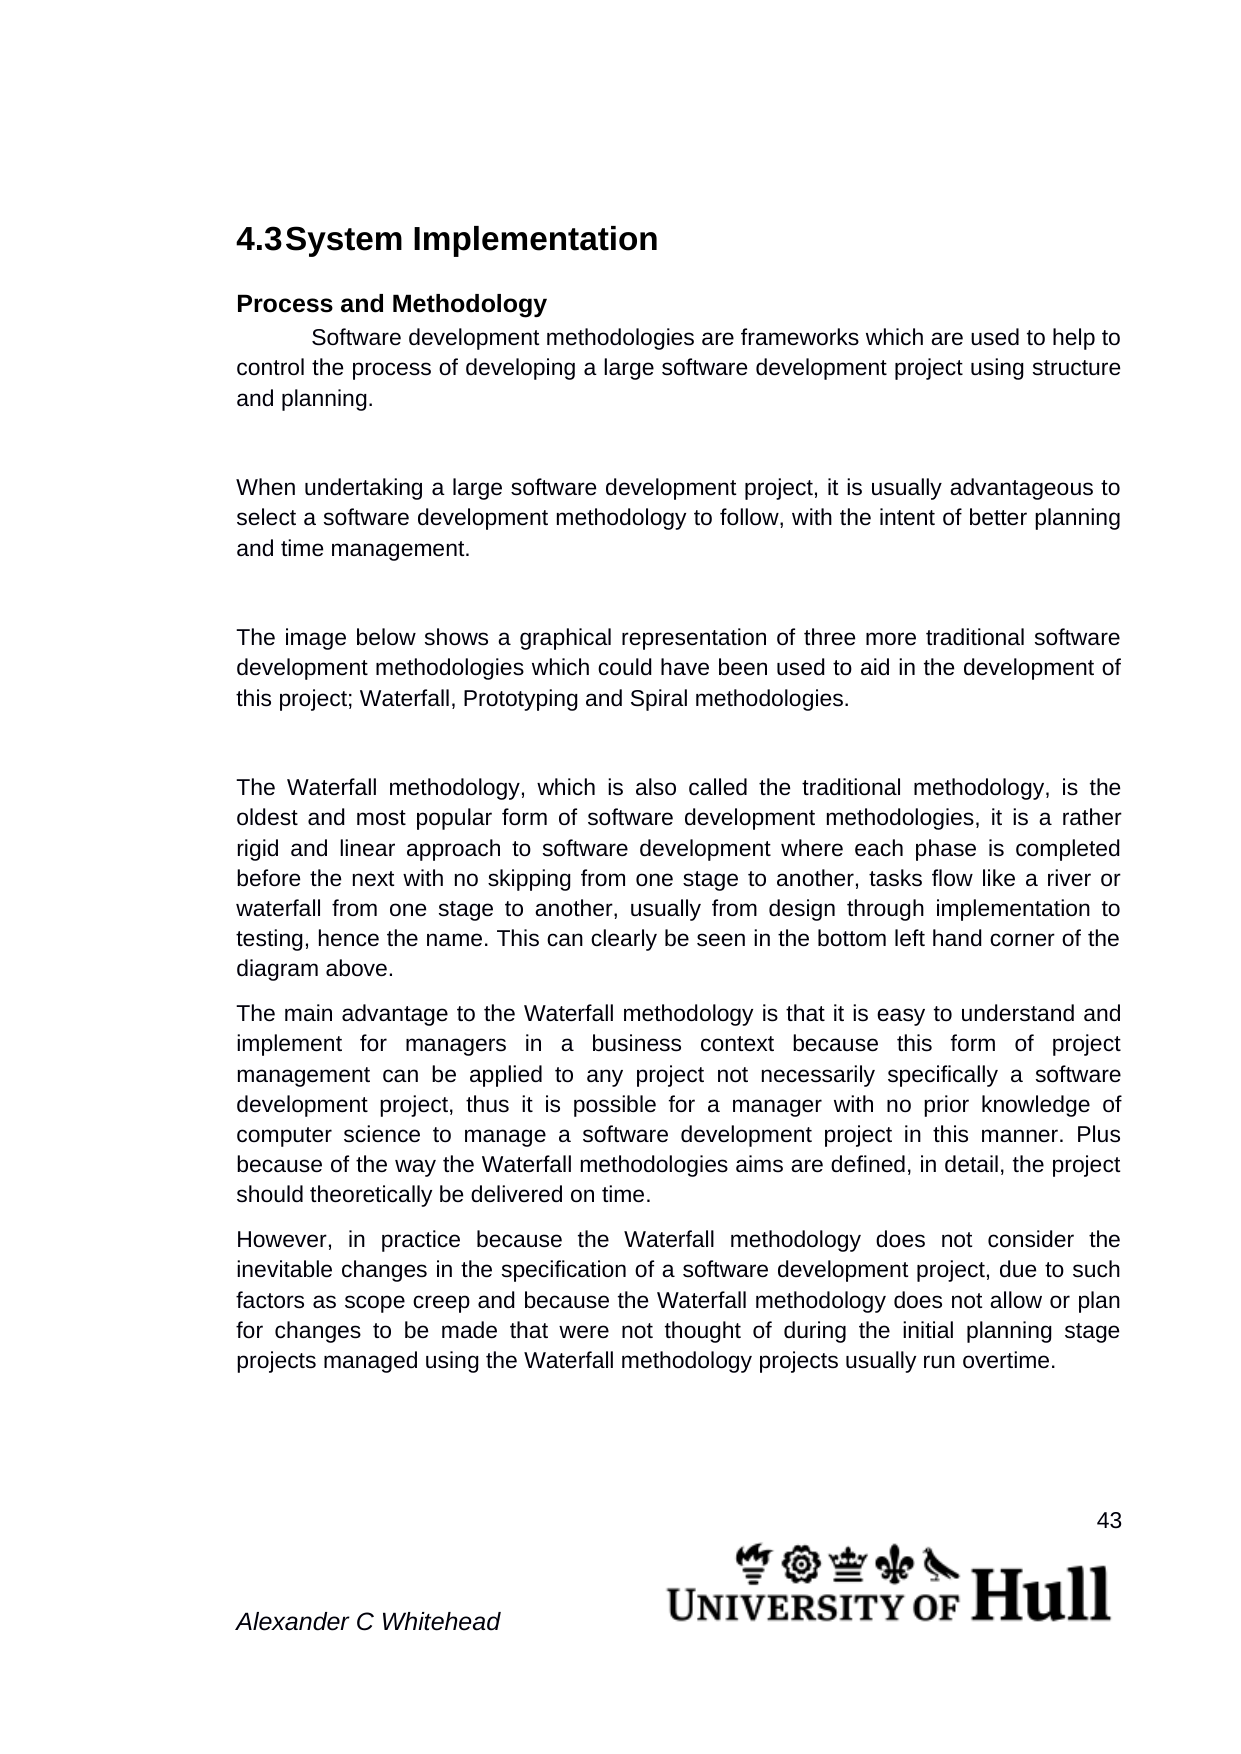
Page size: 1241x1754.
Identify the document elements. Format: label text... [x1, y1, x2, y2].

subtitle Process and Methodology [236, 289, 1122, 318]
subtitle System Implementation [236, 219, 1122, 258]
text When undertaking a large software development project, it is usually advantageous to select a software development methodology to follow, with the intent of better planning and time management. [236, 474, 1122, 561]
picture [660, 1533, 1120, 1631]
text Software development methodologies are frameworks which are used to help to control the process of developing a large software development project using structure and planning. [236, 324, 1122, 411]
text The Waterfall methodology, which is also called the traditional methodology, is the oldest and most popular form of software development methodologies, it is a rather rigid and linear approach to software development where each phase is completed before the next with no skipping from one stage to another, tasks flow like a river or waterfall from one stage to another, usually from design through implementation to testing, hence the name. This can clearly be seen in the bottom left hand corner of the diagram above. [236, 774, 1122, 982]
text The image below shows a graphical representation of three more traditional software development methodologies which could have been used to aid in the development of this project; Waterfall, Prototyping and Spiral methodologies. [236, 624, 1122, 711]
text The main advantage to the Waterfall methodology is that it is easy to understand and implement for managers in a business context because this form of project management can be applied to any project not necessarily specifically a software development project, thus it is possible for a manager with no prior knowledge of computer science to manage a software development project in this manner. Plus because of the way the Waterfall methodologies aims are defined, in detail, the project should theoretically be delivered on time. [236, 1000, 1122, 1208]
text However, in practice because the Waterfall methodology does not consider the inevitable changes in the specification of a software development project, due to such factors as scope creep and because the Waterfall methodology does not allow or plan for changes to be made that were not thought of during the initial planning stage projects managed using the Waterfall methodology projects usually run overtime. [236, 1226, 1122, 1373]
